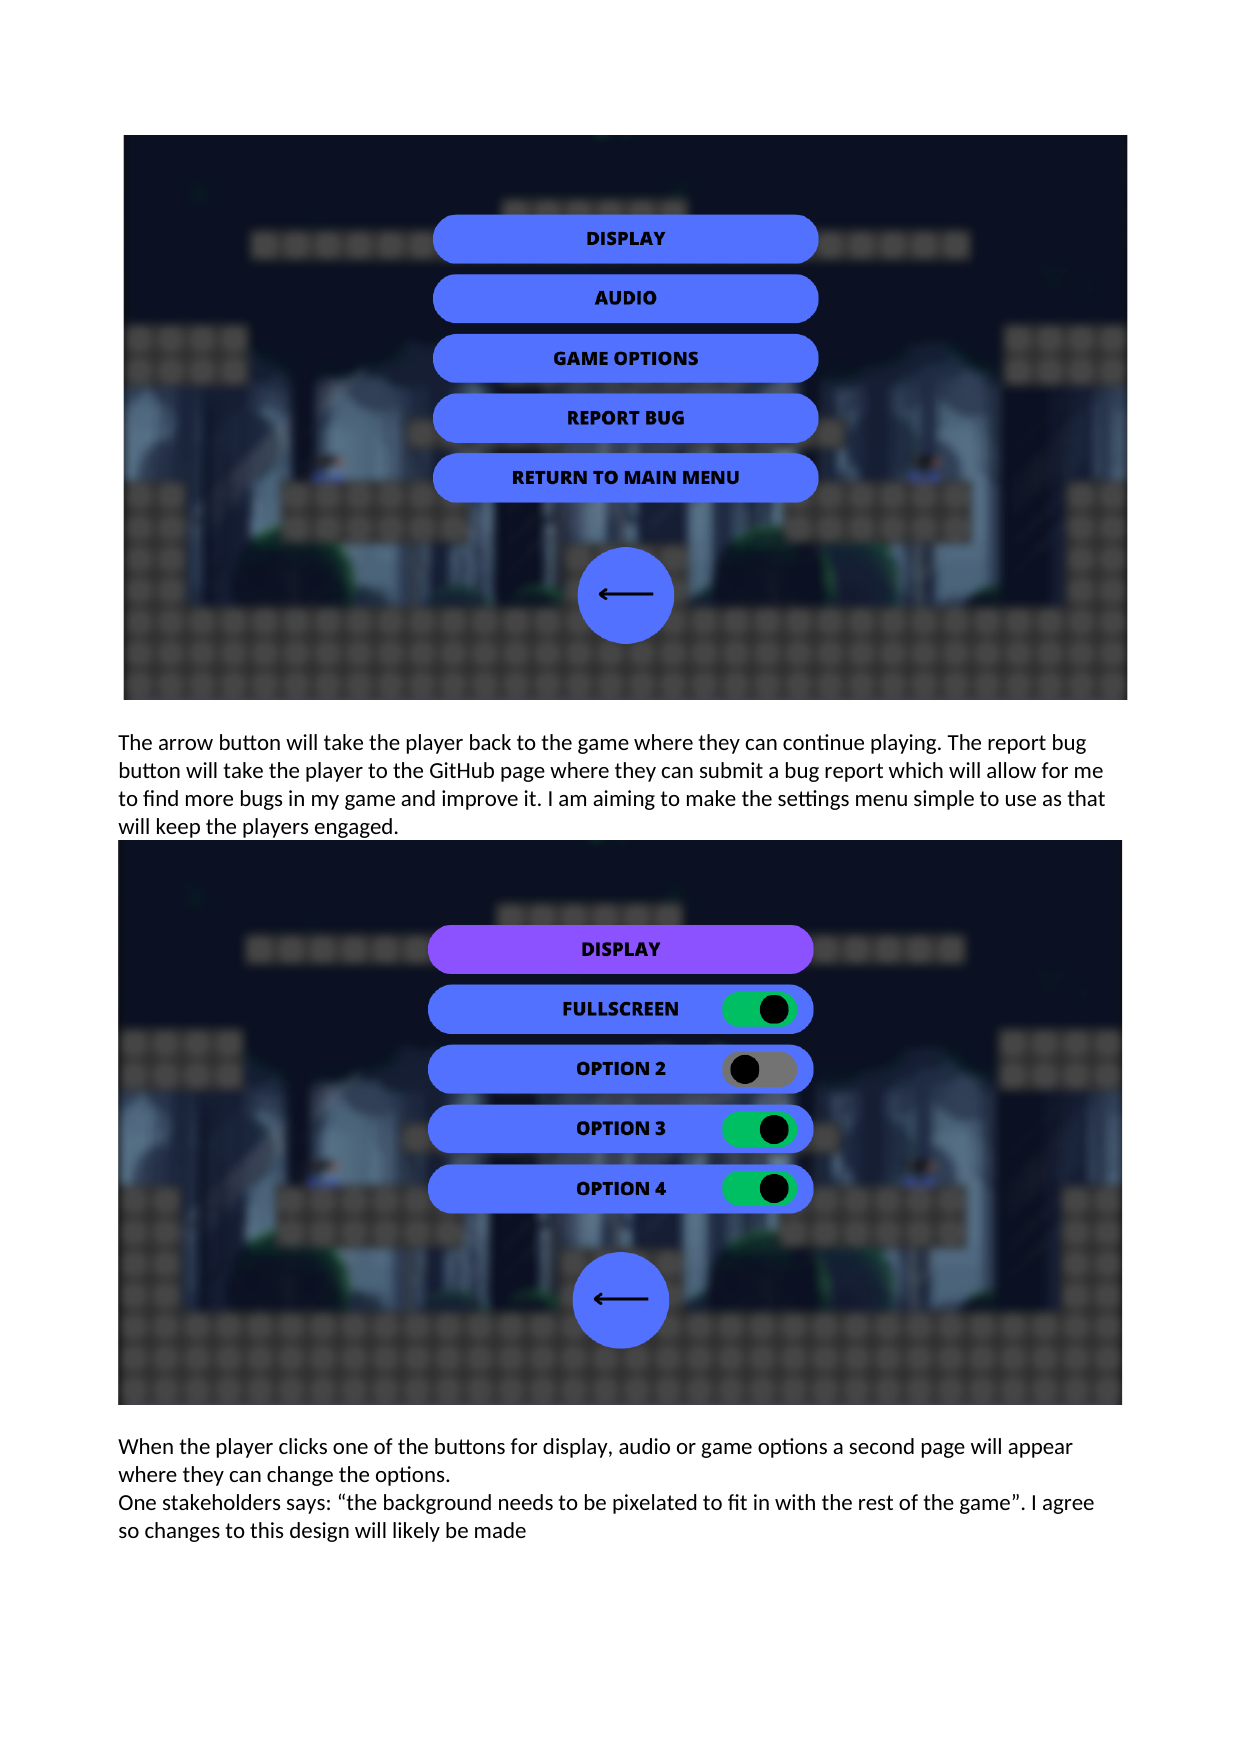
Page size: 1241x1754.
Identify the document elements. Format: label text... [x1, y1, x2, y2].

text When the player clicks one of the buttons for display, audio or game options a second page will appear where they can change the options. [118, 1432, 1122, 1488]
picture [118, 840, 1123, 1405]
picture [123, 135, 1128, 700]
text One stakeholders says: “the background needs to be pixelated to fit in with the rest of the game”. I agree so changes to this design will likely be made [118, 1488, 1122, 1544]
text The arrow button will take the player back to the game where they can continue playing. The report bug button will take the player to the GitHub page where they can submit a bug report which will allow for me to find more bugs in my game and improve it. I am aiming to make the settings menu simple to use as that will keep the players engaged. [118, 728, 1122, 840]
